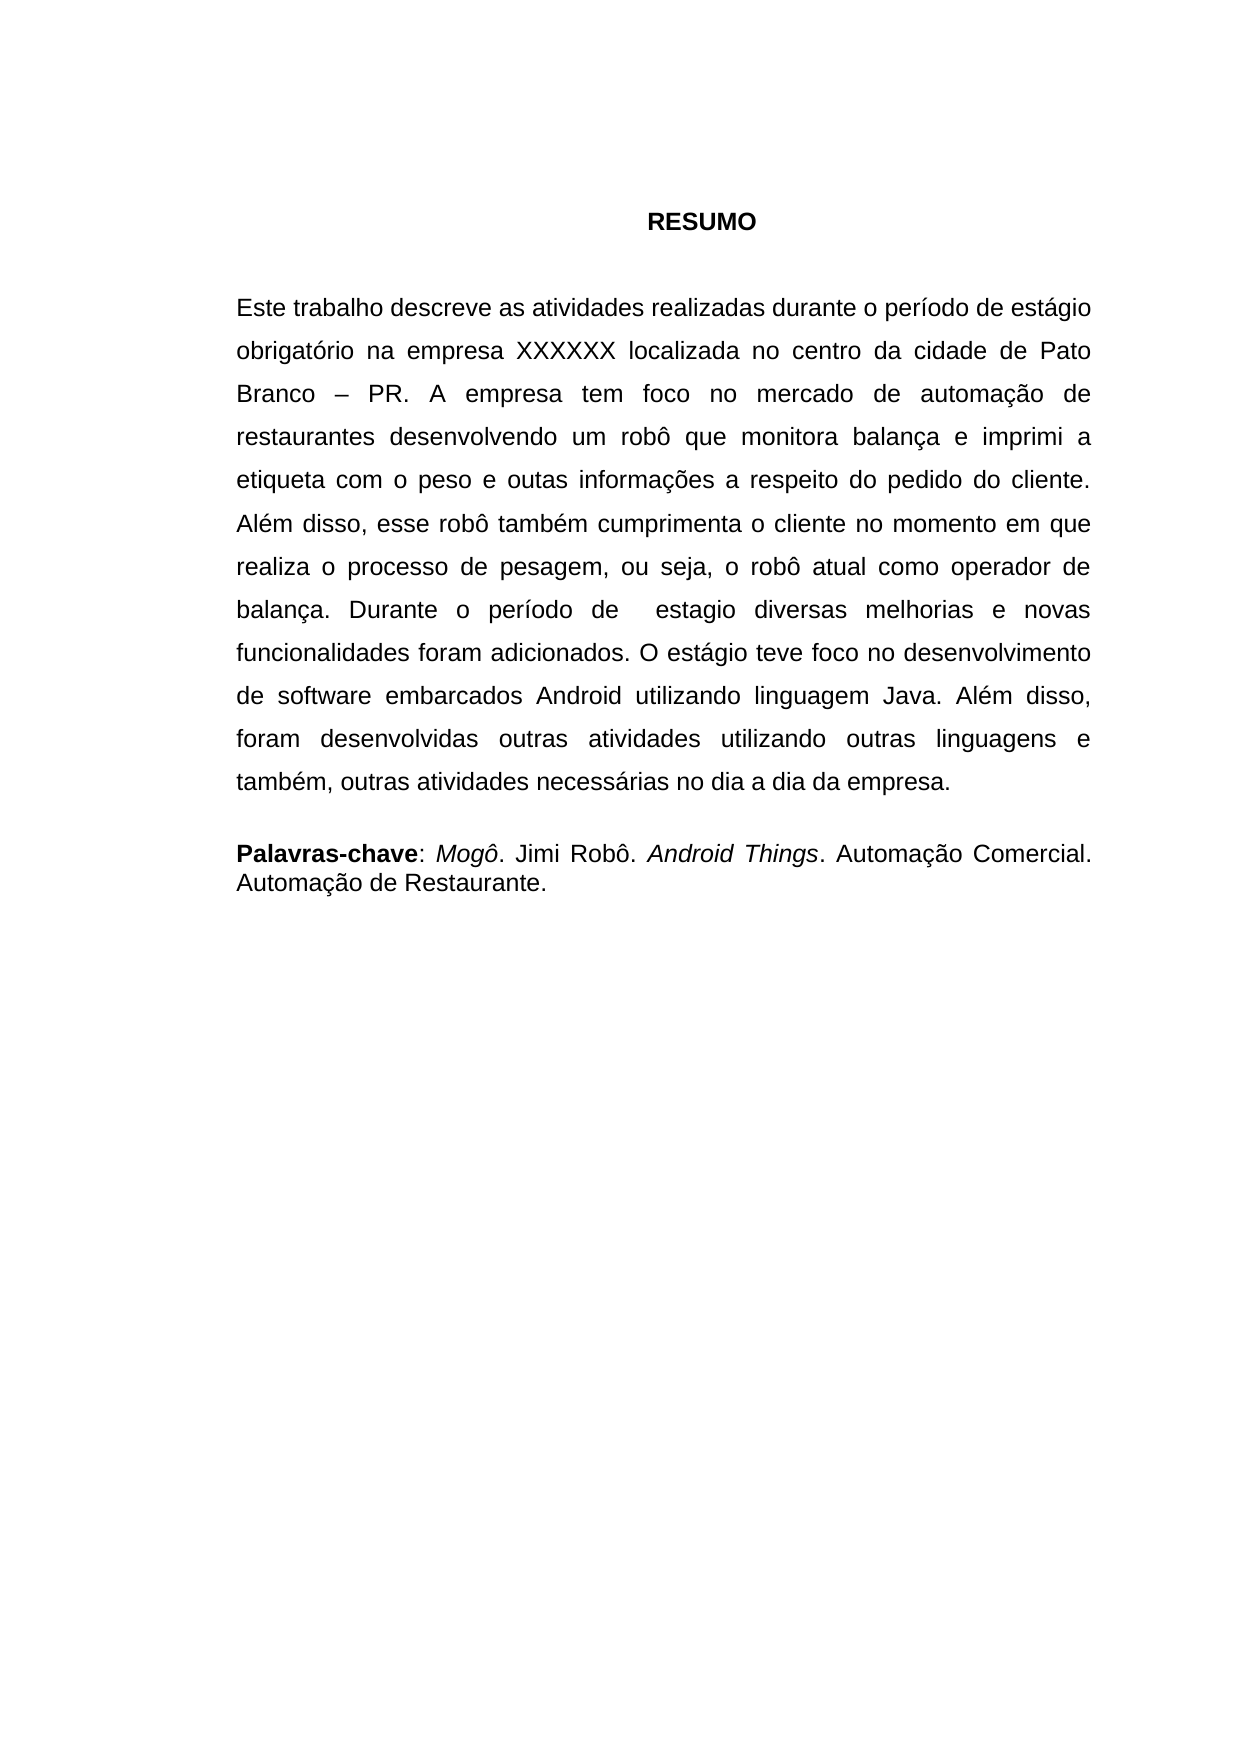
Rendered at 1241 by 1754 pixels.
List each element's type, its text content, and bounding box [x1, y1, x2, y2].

text Palavras-chave: Mogô. Jimi Robô. Android Things. Automação Comercial. Automação de Restaurante. [236, 839, 1092, 897]
text RESUMO [236, 207, 1092, 236]
text Este trabalho descreve as atividades realizadas durante o período de estágio obrigatório na empresa XXXXXX localizada no centro da cidade de Pato Branco – PR. A empresa tem foco no mercado de automação de restaurantes desenvolvendo um robô que monitora balança e imprimi a etiqueta com o peso e outas informações a respeito do pedido do cliente. Além disso, esse robô também cumprimenta o cliente no momento em que realiza o processo de pesagem, ou seja, o robô atual como operador de balança. Durante o período de estagio diversas melhorias e novas funcionalidades foram adicionados. O estágio teve foco no desenvolvimento de software embarcados Android utilizando linguagem Java. Além disso, foram desenvolvidas outras atividades utilizando outras linguagens e também, outras atividades necessárias no dia a dia da empresa. [236, 293, 1092, 796]
